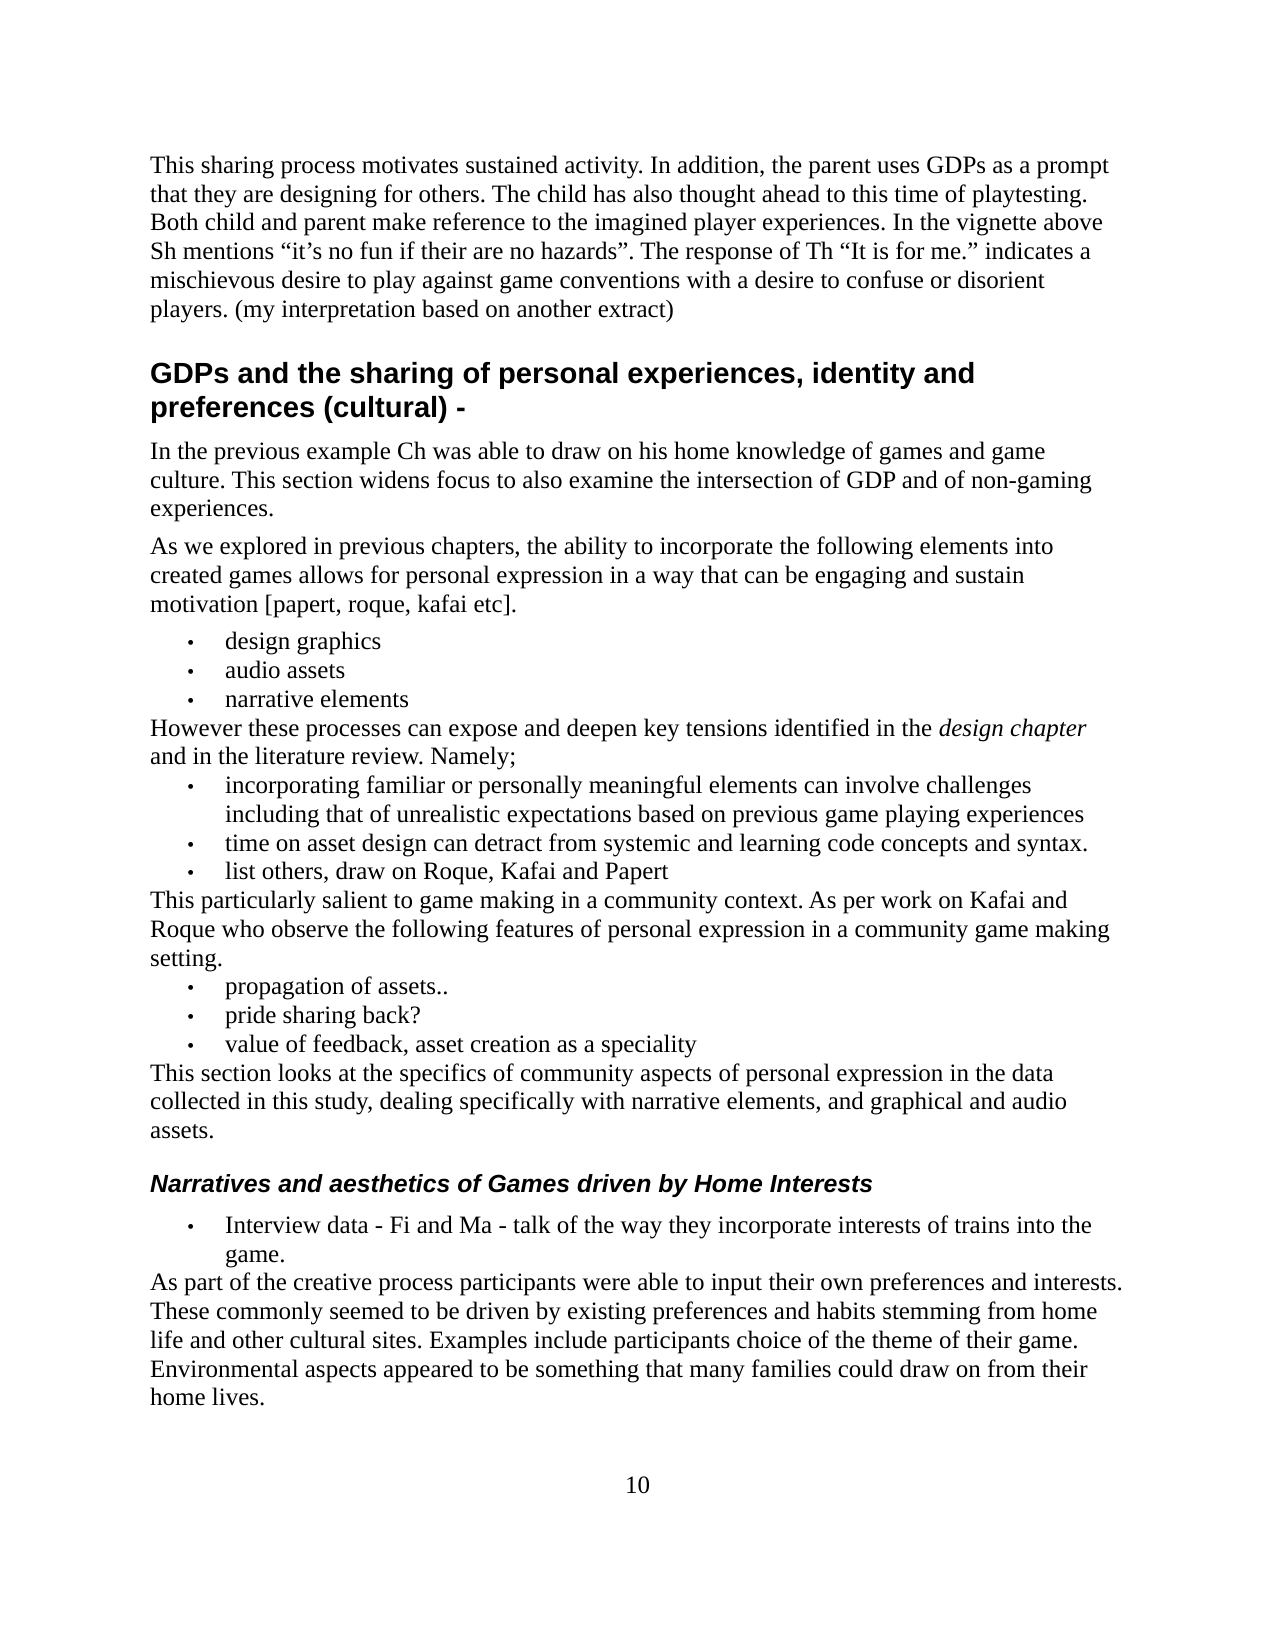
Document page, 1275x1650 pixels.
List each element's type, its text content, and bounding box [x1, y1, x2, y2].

subtitle Narratives and aesthetics of Games driven by Home Interests [150, 1169, 1125, 1197]
subtitle GDPs and the sharing of personal experiences, identity and preferences (cultural) - [150, 356, 1125, 423]
list propagation of assets.. [187, 971, 1125, 1000]
list design graphics [187, 626, 1125, 655]
list time on asset design can detract from systemic and learning code concepts and syntax. [187, 828, 1125, 856]
text However these processes can expose and deepen key tensions identified in the design chapter and in the literature review. Namely; [150, 713, 1125, 770]
list incorporating familiar or personally meaningful elements can involve challenges including that of unrealistic expectations based on previous game playing experiences [187, 770, 1125, 828]
list Interview data - Fi and Ma - talk of the way they incorporate interests of trains into the game. [187, 1210, 1125, 1267]
text This particularly salient to game making in a community context. As per work on Kafai and Roque who observe the following features of personal expression in a community game making setting. [150, 885, 1125, 971]
text In the previous example Ch was able to draw on his home knowledge of games and game culture. This section widens focus to also examine the intersection of GDP and of non-gaming experiences. [150, 436, 1125, 522]
text As part of the creative process participants were able to input their own preferences and interests. These commonly seemed to be driven by existing preferences and habits stemming from home life and other cultural sites. Examples include participants choice of the theme of their game. Environmental aspects appeared to be something that many families could draw on from their home lives. [150, 1267, 1125, 1411]
text This section looks at the specifics of community aspects of personal expression in the data collected in this study, dealing specifically with narrative elements, and graphical and audio assets. [150, 1058, 1125, 1144]
list value of feedback, asset creation as a speciality [187, 1029, 1125, 1058]
list list others, draw on Roque, Kafai and Papert [187, 856, 1125, 885]
list audio assets [187, 655, 1125, 684]
list narrative elements [187, 684, 1125, 713]
text As we explored in previous chapters, the ability to incorporate the following elements into created games allows for personal expression in a way that can be engaging and sustain motivation [papert, roque, kafai etc]. [150, 531, 1125, 617]
list pride sharing back? [187, 1000, 1125, 1029]
text This sharing process motivates sustained activity. In addition, the parent uses GDPs as a prompt that they are designing for others. The child has also thought ahead to this time of playtesting. Both child and parent make reference to the imagined player experiences. In the vignette above Sh mentions “it’s no fun if their are no hazards”. The response of Th “It is for me.” indicates a mischievous desire to play against game conventions with a desire to confuse or disorient players. (my interpretation based on another extract) [150, 150, 1125, 322]
